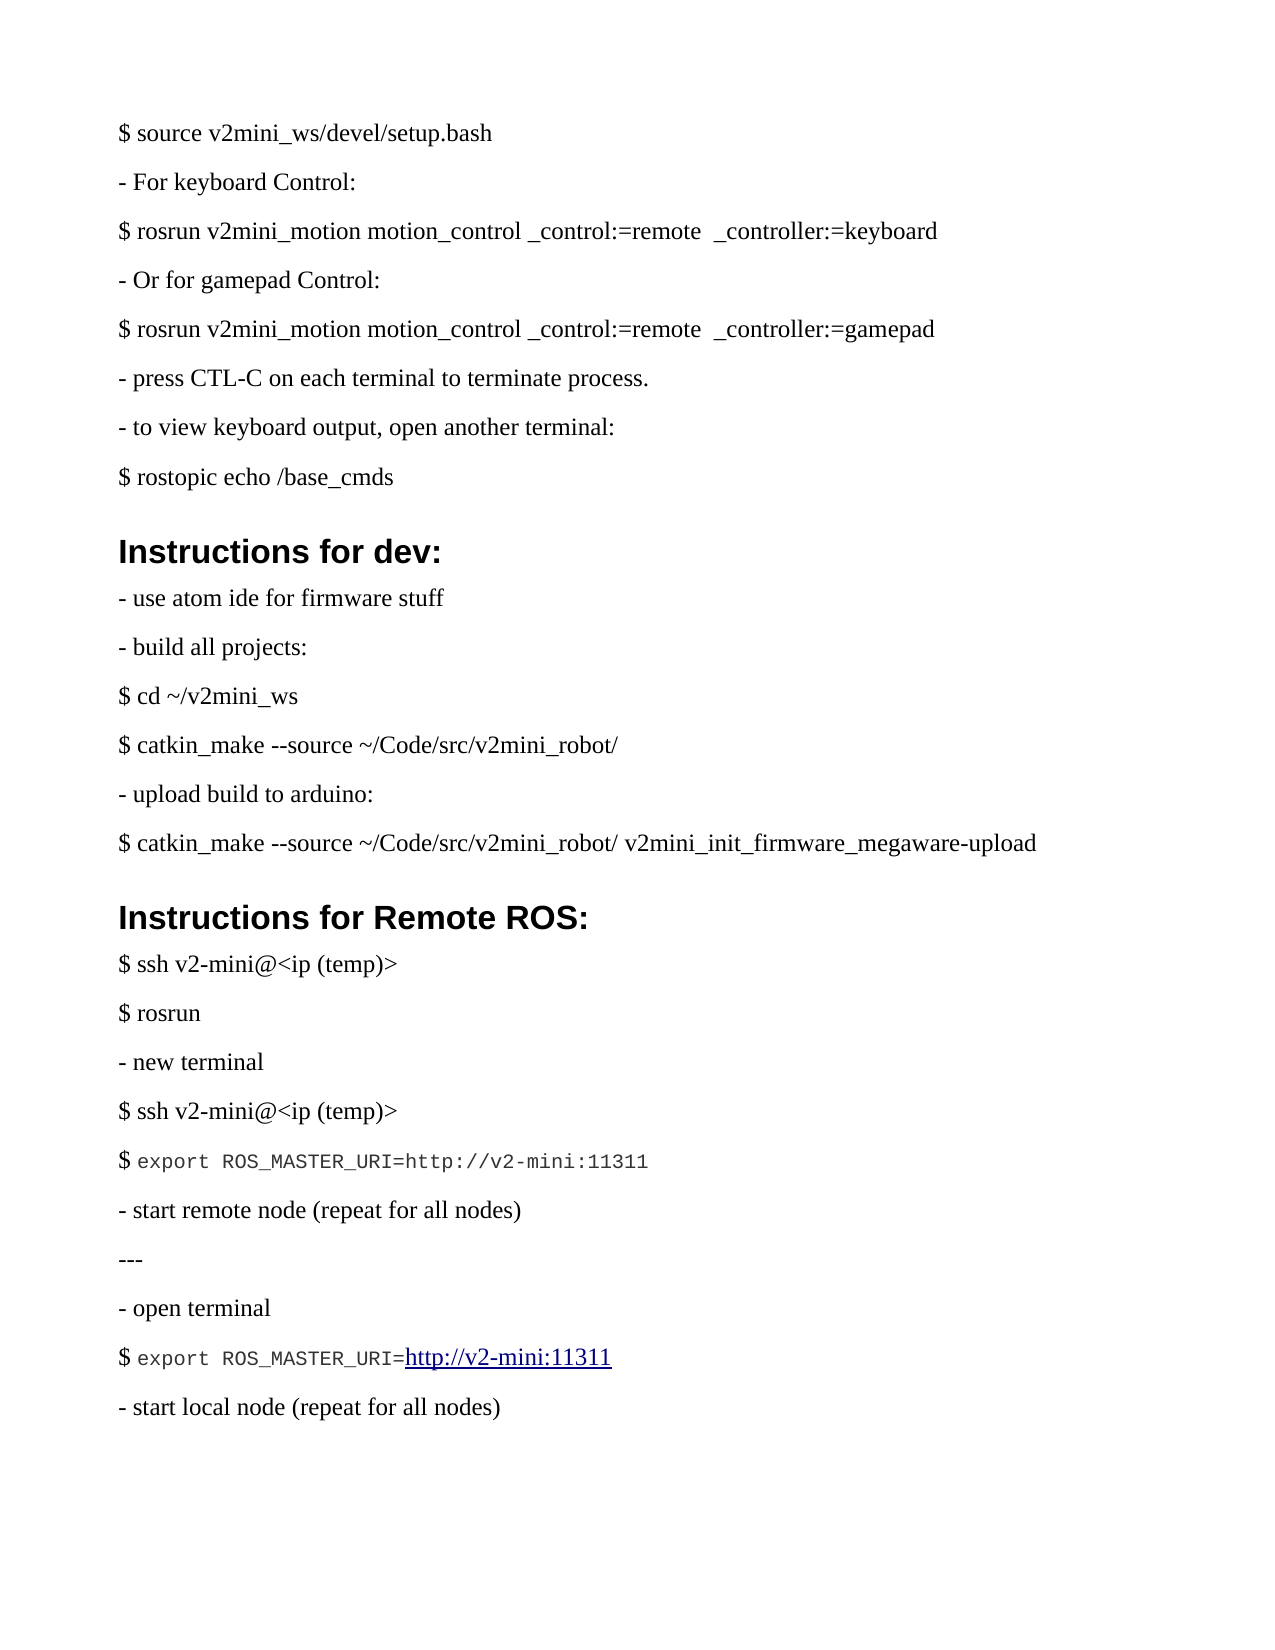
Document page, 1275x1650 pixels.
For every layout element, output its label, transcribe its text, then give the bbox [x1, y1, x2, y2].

text - press CTL-C on each terminal to terminate process. [118, 363, 1157, 392]
text - upload build to arduino: [118, 779, 1157, 808]
text - open terminal [118, 1293, 1157, 1322]
text $ cd ~/v2mini_ws [118, 681, 1157, 709]
text --- [118, 1244, 1157, 1273]
text $ rosrun v2mini_motion motion_control _control:=remote _controller:=gamepad [118, 314, 1157, 343]
text $ catkin_make --source ~/Code/src/v2mini_robot/ v2mini_init_firmware_megaware-upload [118, 828, 1157, 857]
text - build all projects: [118, 632, 1157, 660]
text - new terminal [118, 1047, 1157, 1076]
text $ rosrun v2mini_motion motion_control _control:=remote _controller:=keyboard [118, 216, 1157, 245]
subtitle Instructions for Remote ROS: [118, 898, 1157, 936]
text $ export ROS_MASTER_URI=http://v2-mini:11311 [118, 1342, 1157, 1372]
text $ rostopic echo /base_cmds [118, 462, 1157, 490]
text $ ssh v2-mini@<ip (temp)> [118, 1096, 1157, 1125]
text - For keyboard Control: [118, 167, 1157, 196]
text - start remote node (repeat for all nodes) [118, 1195, 1157, 1224]
text - to view keyboard output, open another terminal: [118, 412, 1157, 441]
text $ ssh v2-mini@<ip (temp)> [118, 949, 1157, 978]
text - use atom ide for firmware stuff [118, 583, 1157, 611]
text $ source v2mini_ws/devel/setup.bash [118, 118, 1157, 147]
text $ catkin_make --source ~/Code/src/v2mini_robot/ [118, 730, 1157, 758]
subtitle Instructions for dev: [118, 531, 1157, 570]
text - start local node (repeat for all nodes) [118, 1392, 1157, 1421]
text - Or for gamepad Control: [118, 265, 1157, 294]
text $ rosrun [118, 998, 1157, 1027]
text $ export ROS_MASTER_URI=http://v2-mini:11311 [118, 1145, 1157, 1175]
